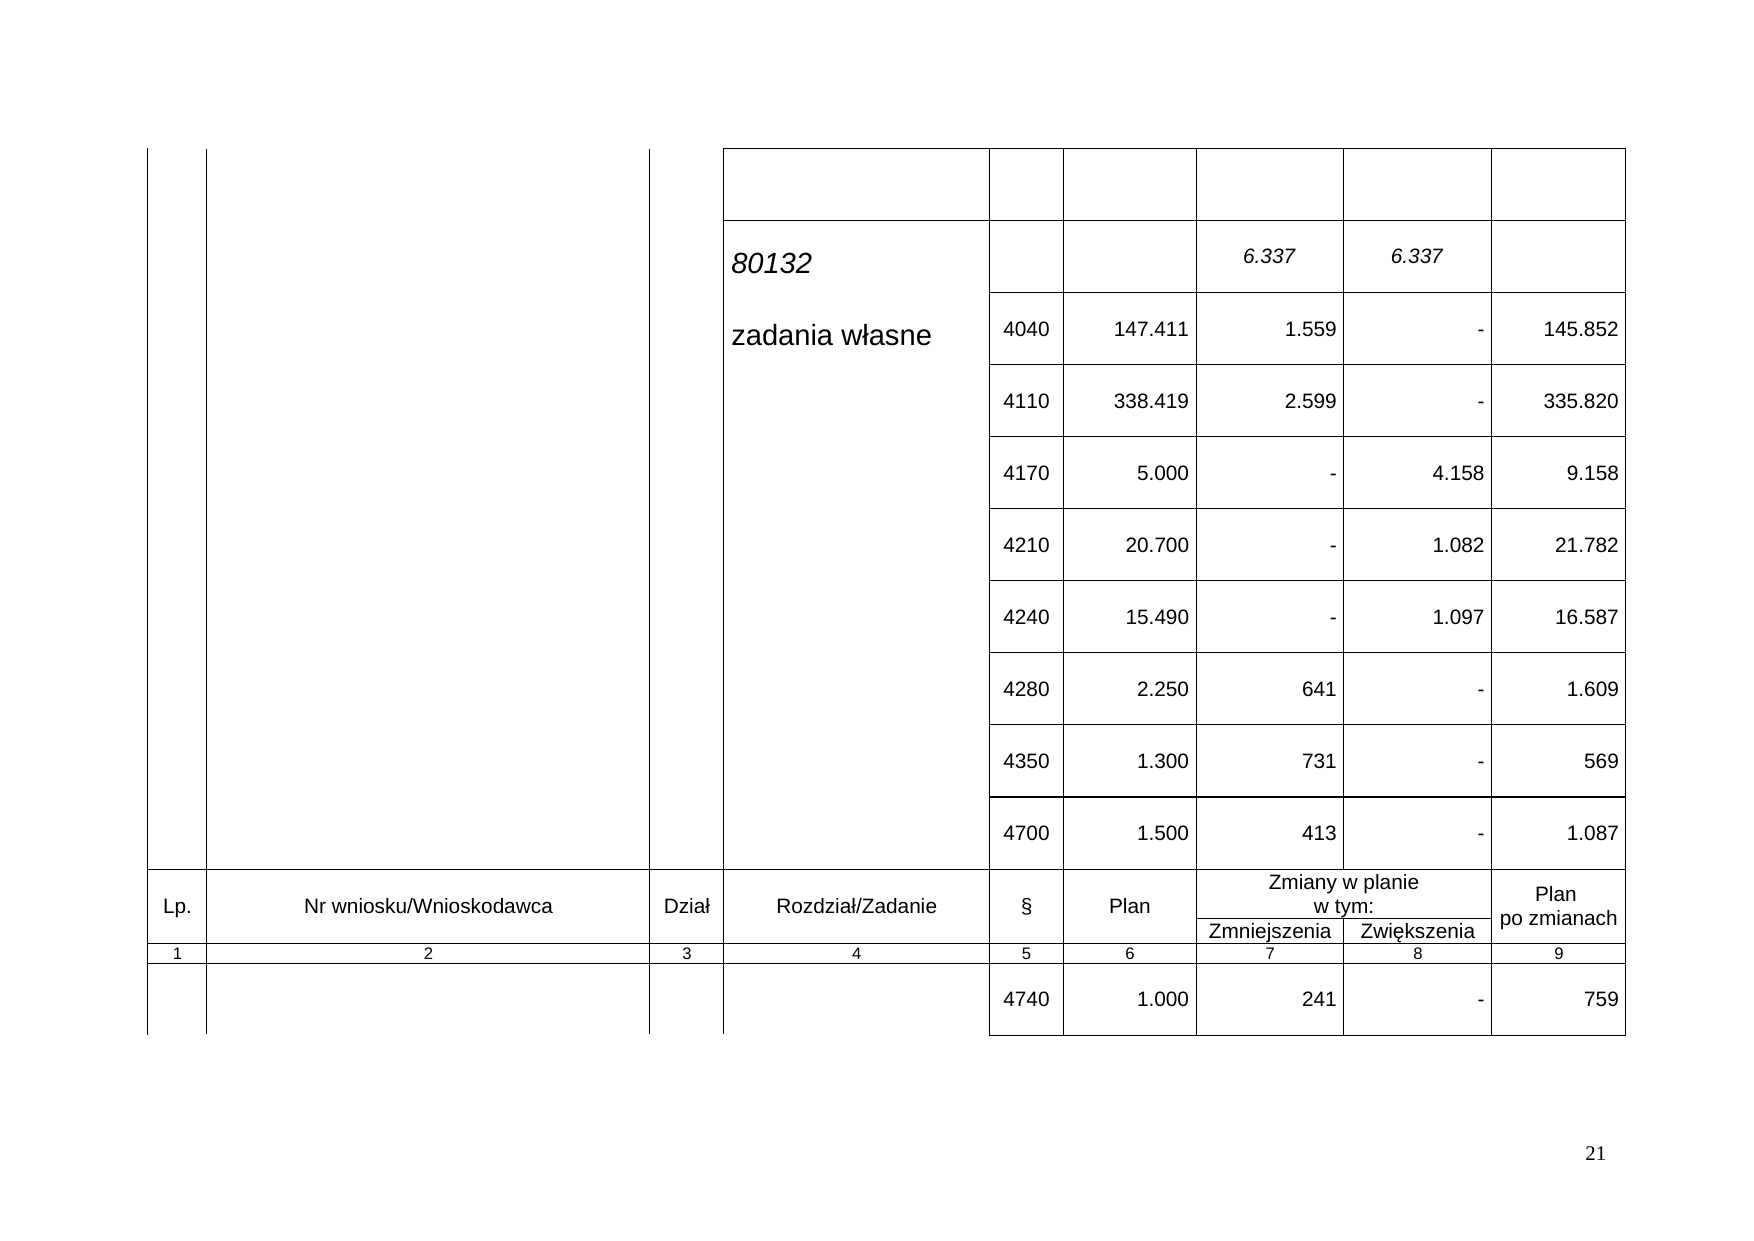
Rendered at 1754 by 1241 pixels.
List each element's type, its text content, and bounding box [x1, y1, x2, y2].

table_cell [650, 292, 723, 364]
table_cell [1197, 149, 1343, 220]
table_cell 4740 [990, 964, 1063, 1035]
table_cell [207, 364, 649, 436]
table_cell 145.852 [1492, 293, 1625, 364]
table_cell [148, 580, 206, 652]
table_cell [207, 436, 649, 508]
table_cell 1.559 [1197, 293, 1343, 364]
table_cell [650, 508, 723, 580]
table_cell 4 [724, 944, 989, 963]
table_cell 8 [1344, 944, 1491, 963]
table_cell [650, 220, 723, 292]
table_cell [724, 724, 989, 796]
table_cell 9 [1492, 944, 1625, 963]
table_cell 2 [207, 944, 649, 963]
table_cell - [1197, 509, 1343, 580]
table_cell 413 [1197, 798, 1343, 868]
table_cell [207, 580, 649, 652]
table_cell 241 [1197, 964, 1343, 1035]
table_cell - [1344, 725, 1491, 796]
table_cell 4.158 [1344, 437, 1491, 508]
table_cell 2.250 [1064, 653, 1196, 724]
table_cell [724, 580, 989, 652]
table_cell 3 [650, 944, 723, 963]
table_cell [207, 964, 650, 1035]
table_cell 4040 [990, 293, 1063, 364]
table_cell [207, 508, 649, 580]
table_cell 4240 [990, 581, 1063, 652]
table_cell [207, 652, 649, 724]
table_cell [207, 148, 649, 220]
table_cell [148, 436, 206, 508]
table_cell Plan [1064, 870, 1196, 942]
table_cell 1.087 [1492, 798, 1625, 868]
table_cell 1.609 [1492, 653, 1625, 724]
table_cell 1.500 [1064, 798, 1196, 868]
table_cell 20.700 [1064, 509, 1196, 580]
table_cell - [1197, 581, 1343, 652]
table_cell [650, 964, 724, 1035]
table_cell [207, 292, 649, 364]
table_cell 16.587 [1492, 581, 1625, 652]
table_cell [724, 364, 989, 436]
table_cell 6.337 [1197, 221, 1343, 292]
table_cell 5.000 [1064, 437, 1196, 508]
table_cell zadania własne [724, 292, 989, 364]
table_cell [148, 364, 206, 436]
table_cell 1.300 [1064, 725, 1196, 796]
table_cell [1344, 149, 1491, 220]
table_cell [1492, 149, 1625, 220]
table_cell [724, 149, 989, 220]
table_cell [724, 652, 989, 724]
table_cell - [1344, 798, 1491, 868]
table_cell 4170 [990, 437, 1063, 508]
table_cell [650, 148, 723, 220]
table_cell [148, 796, 206, 868]
table_cell 338.419 [1064, 365, 1196, 436]
table_cell Rozdział/Zadanie [724, 870, 989, 942]
table_cell 15.490 [1064, 581, 1196, 652]
table_cell [148, 148, 206, 220]
table_cell 4110 [990, 365, 1063, 436]
table_cell Plan po zmianach [1492, 870, 1625, 942]
table_cell [990, 149, 1063, 220]
table_cell [207, 724, 649, 796]
table_cell 147.411 [1064, 293, 1196, 364]
table_cell [724, 964, 989, 1035]
table_cell - [1344, 293, 1491, 364]
table_cell 21.782 [1492, 509, 1625, 580]
table_cell [148, 220, 206, 292]
table_cell [650, 796, 723, 868]
table_cell 1 [148, 944, 206, 963]
table_cell 335.820 [1492, 365, 1625, 436]
table_cell - [1344, 365, 1491, 436]
table_cell 569 [1492, 725, 1625, 796]
table_cell 6 [1064, 944, 1196, 963]
table_cell [207, 220, 649, 292]
table_cell 731 [1197, 725, 1343, 796]
table_cell Zmniejszenia [1197, 919, 1343, 942]
table_cell 4700 [990, 798, 1063, 868]
table_cell [650, 652, 723, 724]
table_cell [1064, 221, 1196, 292]
table_cell 2.599 [1197, 365, 1343, 436]
table_cell - [1344, 653, 1491, 724]
table_cell [650, 436, 723, 508]
table_cell 6.337 [1344, 221, 1491, 292]
table_cell [990, 221, 1063, 292]
table_cell [207, 796, 649, 868]
table_cell 9.158 [1492, 437, 1625, 508]
table_cell [148, 964, 207, 1035]
table_cell 80132 [724, 221, 989, 292]
table_cell Nr wniosku/Wnioskodawca [207, 870, 649, 942]
table_cell 1.082 [1344, 509, 1491, 580]
table_cell [724, 508, 989, 580]
table_cell [650, 724, 723, 796]
table_cell [1064, 149, 1196, 220]
table_cell 7 [1197, 944, 1343, 963]
table_cell § [990, 870, 1063, 942]
table_cell Dział [650, 870, 723, 942]
table_cell [148, 292, 206, 364]
table_cell [148, 508, 206, 580]
table_cell 4350 [990, 725, 1063, 796]
table_cell - [1197, 437, 1343, 508]
table_cell 759 [1492, 964, 1625, 1035]
table_cell [650, 580, 723, 652]
table_cell 641 [1197, 653, 1343, 724]
table_cell - [1344, 964, 1491, 1035]
table_cell 4210 [990, 509, 1063, 580]
table_cell 5 [990, 944, 1063, 963]
table_cell [1492, 221, 1625, 292]
table_cell 1.000 [1064, 964, 1196, 1035]
table_cell [724, 796, 989, 868]
table_cell 1.097 [1344, 581, 1491, 652]
table_cell Zwiększenia [1344, 919, 1491, 942]
table_header Zmiany w planie w tym: [1197, 870, 1491, 917]
table_cell [148, 652, 206, 724]
table_cell [724, 436, 989, 508]
table_cell 4280 [990, 653, 1063, 724]
table_cell [650, 364, 723, 436]
table_cell [148, 724, 206, 796]
table_cell Lp. [148, 870, 206, 942]
